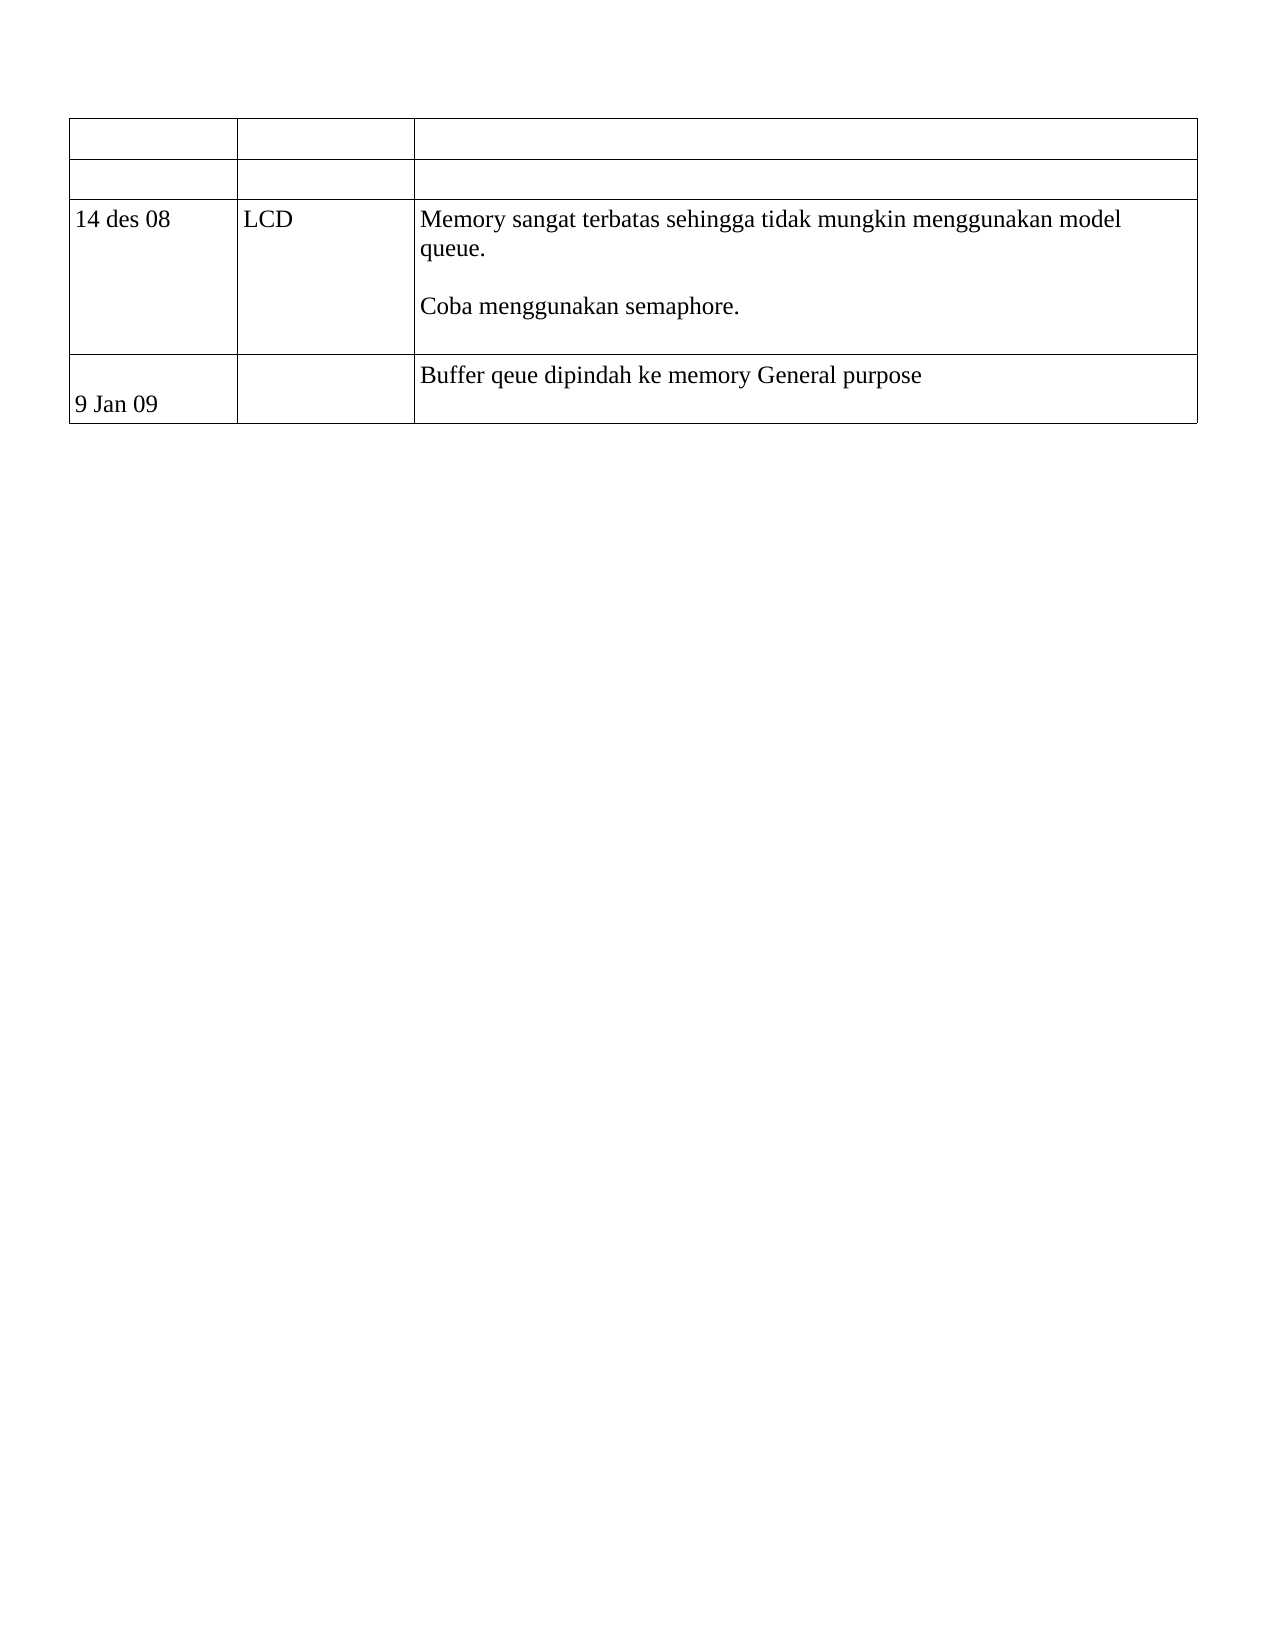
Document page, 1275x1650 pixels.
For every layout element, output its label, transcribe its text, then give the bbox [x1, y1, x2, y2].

table_cell LCD [238, 200, 414, 354]
table_cell [415, 119, 1197, 158]
table_cell Memory sangat terbatas sehingga tidak mungkin menggunakan model queue. Coba menggunakan semaphore. [415, 200, 1197, 354]
table_cell [70, 160, 237, 199]
table_cell 14 des 08 [70, 200, 237, 354]
table_cell 9 Jan 09 [70, 355, 237, 423]
table_cell [415, 160, 1197, 199]
table_cell [238, 355, 414, 423]
table_cell [70, 119, 237, 158]
table_cell [238, 119, 414, 158]
table_cell [238, 160, 414, 199]
table_cell Buffer qeue dipindah ke memory General purpose [415, 355, 1197, 423]
